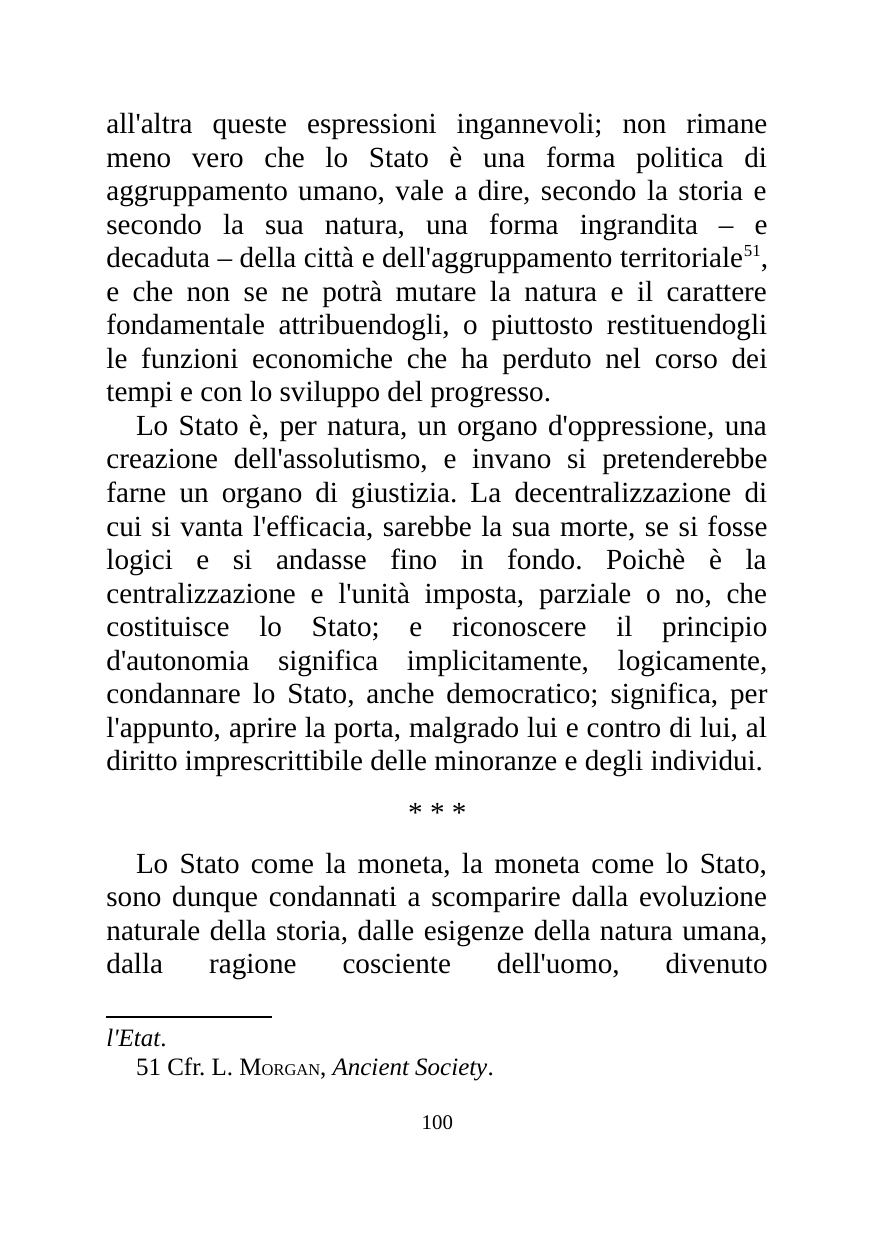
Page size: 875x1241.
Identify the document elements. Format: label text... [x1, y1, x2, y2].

text Lo Stato come la moneta, la moneta come lo Stato, sono dunque condannati a scomparire dalla evoluzione naturale della storia, dalle esigenze della natura umana, dalla ragione cosciente dell'uomo, divenuto [106, 846, 768, 980]
text Lo Stato è, per natura, un organo d'oppressione, una creazione dell'assolutismo, e invano si pretenderebbe farne un organo di giustizia. La decentralizzazione di cui si vanta l'efficacia, sarebbe la sua morte, se si fosse logici e si andasse fino in fondo. Poichè è la centralizzazione e l'unità imposta, parziale o no, che costituisce lo Stato; e riconoscere il principio d'autonomia significa implicitamente, logicamente, condannare lo Stato, anche democratico; significa, per l'appunto, aprire la porta, malgrado lui e contro di lui, al diritto imprescrittibile delle minoranze e degli individui. [106, 408, 768, 777]
text * * * [106, 795, 768, 828]
text l'Etat. [106, 1023, 768, 1052]
text all'altra queste espressioni ingannevoli; non rimane meno vero che lo Stato è una forma politica di aggruppamento umano, vale a dire, secondo la storia e secondo la sua natura, una forma ingrandita – e decaduta – della città e dell'aggruppamento territoriale, e che non se ne potrà mutare la natura e il carattere fondamentale attribuendogli, o piuttosto restituendogli le funzioni economiche che ha perduto nel corso dei tempi e con lo sviluppo del progresso. [106, 106, 768, 408]
text Cfr. L. Morgan, Ancient Society. [106, 1052, 768, 1080]
